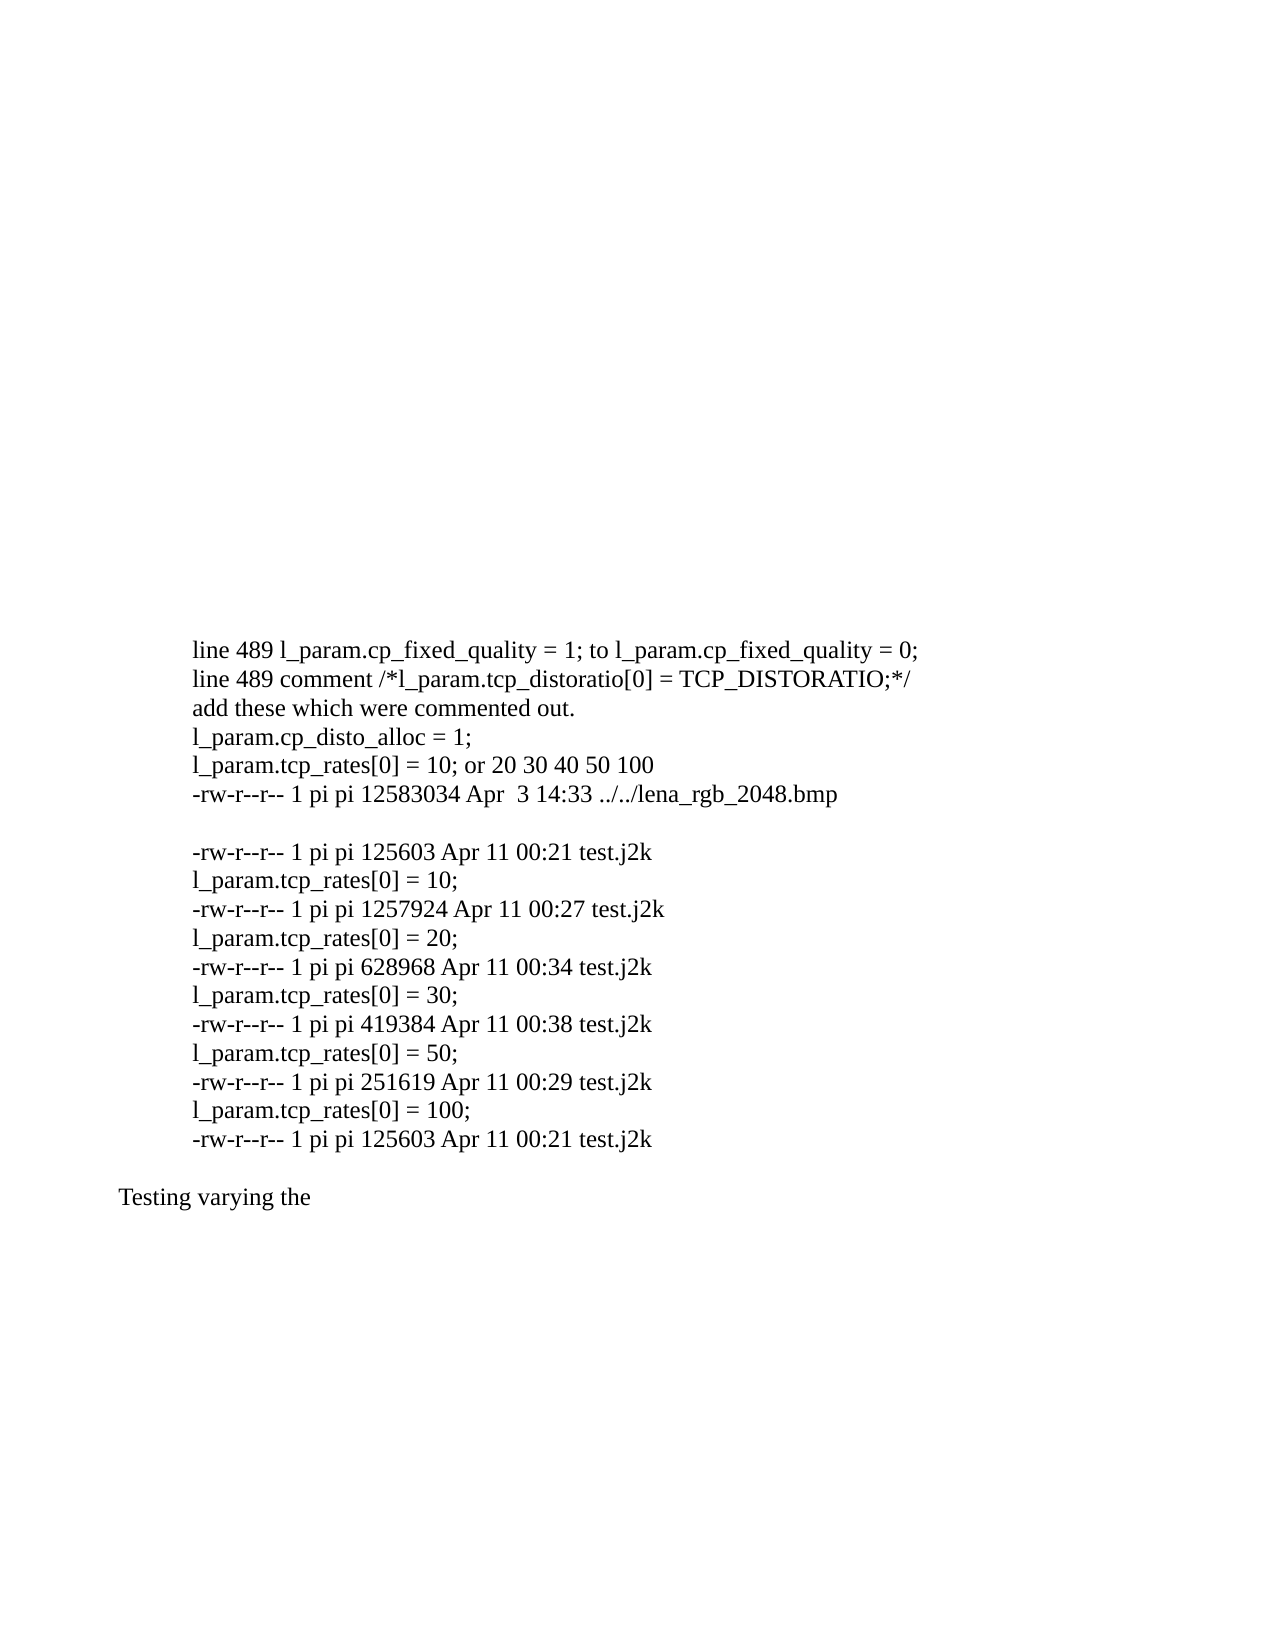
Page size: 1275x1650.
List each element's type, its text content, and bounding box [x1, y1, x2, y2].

text -rw-r--r-- 1 pi pi 628968 Apr 11 00:34 test.j2k [118, 952, 1157, 981]
text line 489 comment /*l_param.tcp_distoratio[0] = TCP_DISTORATIO;*/ [118, 664, 1157, 693]
text -rw-r--r-- 1 pi pi 251619 Apr 11 00:29 test.j2k [118, 1067, 1157, 1096]
text l_param.cp_disto_alloc = 1; [118, 722, 1157, 751]
text l_param.tcp_rates[0] = 50; [118, 1038, 1157, 1067]
text l_param.tcp_rates[0] = 10; or 20 30 40 50 100 [118, 751, 1157, 779]
text l_param.tcp_rates[0] = 10; [118, 866, 1157, 894]
text l_param.tcp_rates[0] = 100; [118, 1096, 1157, 1124]
text l_param.tcp_rates[0] = 30; [118, 981, 1157, 1009]
text -rw-r--r-- 1 pi pi 125603 Apr 11 00:21 test.j2k [118, 1124, 1157, 1153]
text -rw-r--r-- 1 pi pi 12583034 Apr 3 14:33 ../../lena_rgb_2048.bmp [118, 779, 1157, 808]
text l_param.tcp_rates[0] = 20; [118, 923, 1157, 952]
text -rw-r--r-- 1 pi pi 125603 Apr 11 00:21 test.j2k [118, 837, 1157, 866]
text -rw-r--r-- 1 pi pi 419384 Apr 11 00:38 test.j2k [118, 1009, 1157, 1038]
text line 489 l_param.cp_fixed_quality = 1; to l_param.cp_fixed_quality = 0; [118, 636, 1157, 664]
text -rw-r--r-- 1 pi pi 1257924 Apr 11 00:27 test.j2k [118, 894, 1157, 923]
text add these which were commented out. [118, 693, 1157, 722]
text Testing varying the [118, 1182, 1157, 1211]
